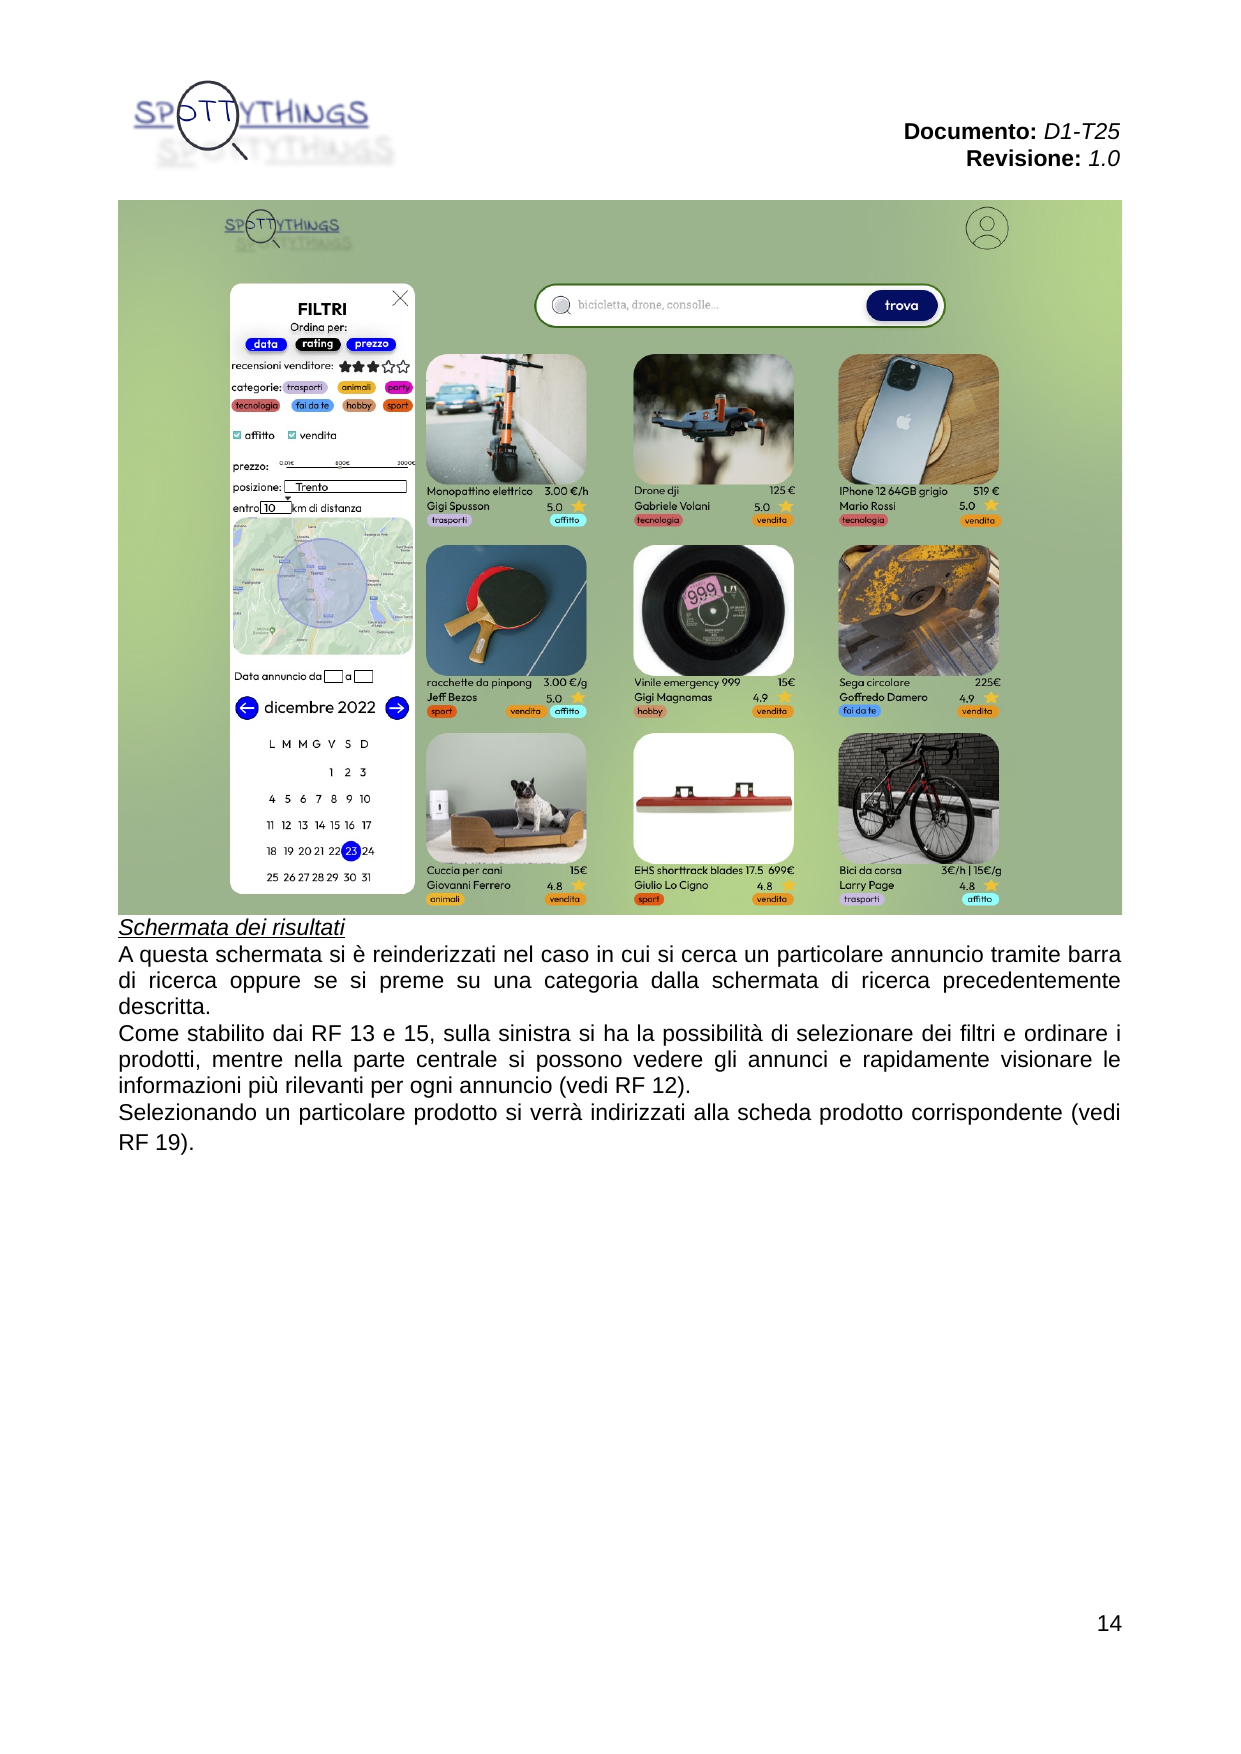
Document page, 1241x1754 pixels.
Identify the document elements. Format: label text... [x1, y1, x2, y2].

text Come stabilito dai RF 13 e 15, sulla sinistra si ha la possibilità di selezionare dei filtri e ordinare i prodotti, mentre nella parte centrale si possono vedere gli annunci e rapidamente visionare le informazioni più rilevanti per ogni annuncio (vedi RF 12). [118, 1019, 1122, 1099]
text A questa schermata si è reinderizzati nel caso in cui si cerca un particolare annuncio tramite barra di ricerca oppure se si preme su una categoria dalla schermata di ricerca precedentemente descritta. [118, 941, 1122, 1019]
picture [123, 73, 399, 187]
text Schermata dei risultati [118, 915, 1122, 941]
text Selezionando un particolare prodotto si verrà indirizzati alla scheda prodotto corrispondente (vedi RF 19). [118, 1099, 1122, 1155]
picture [118, 200, 1123, 915]
